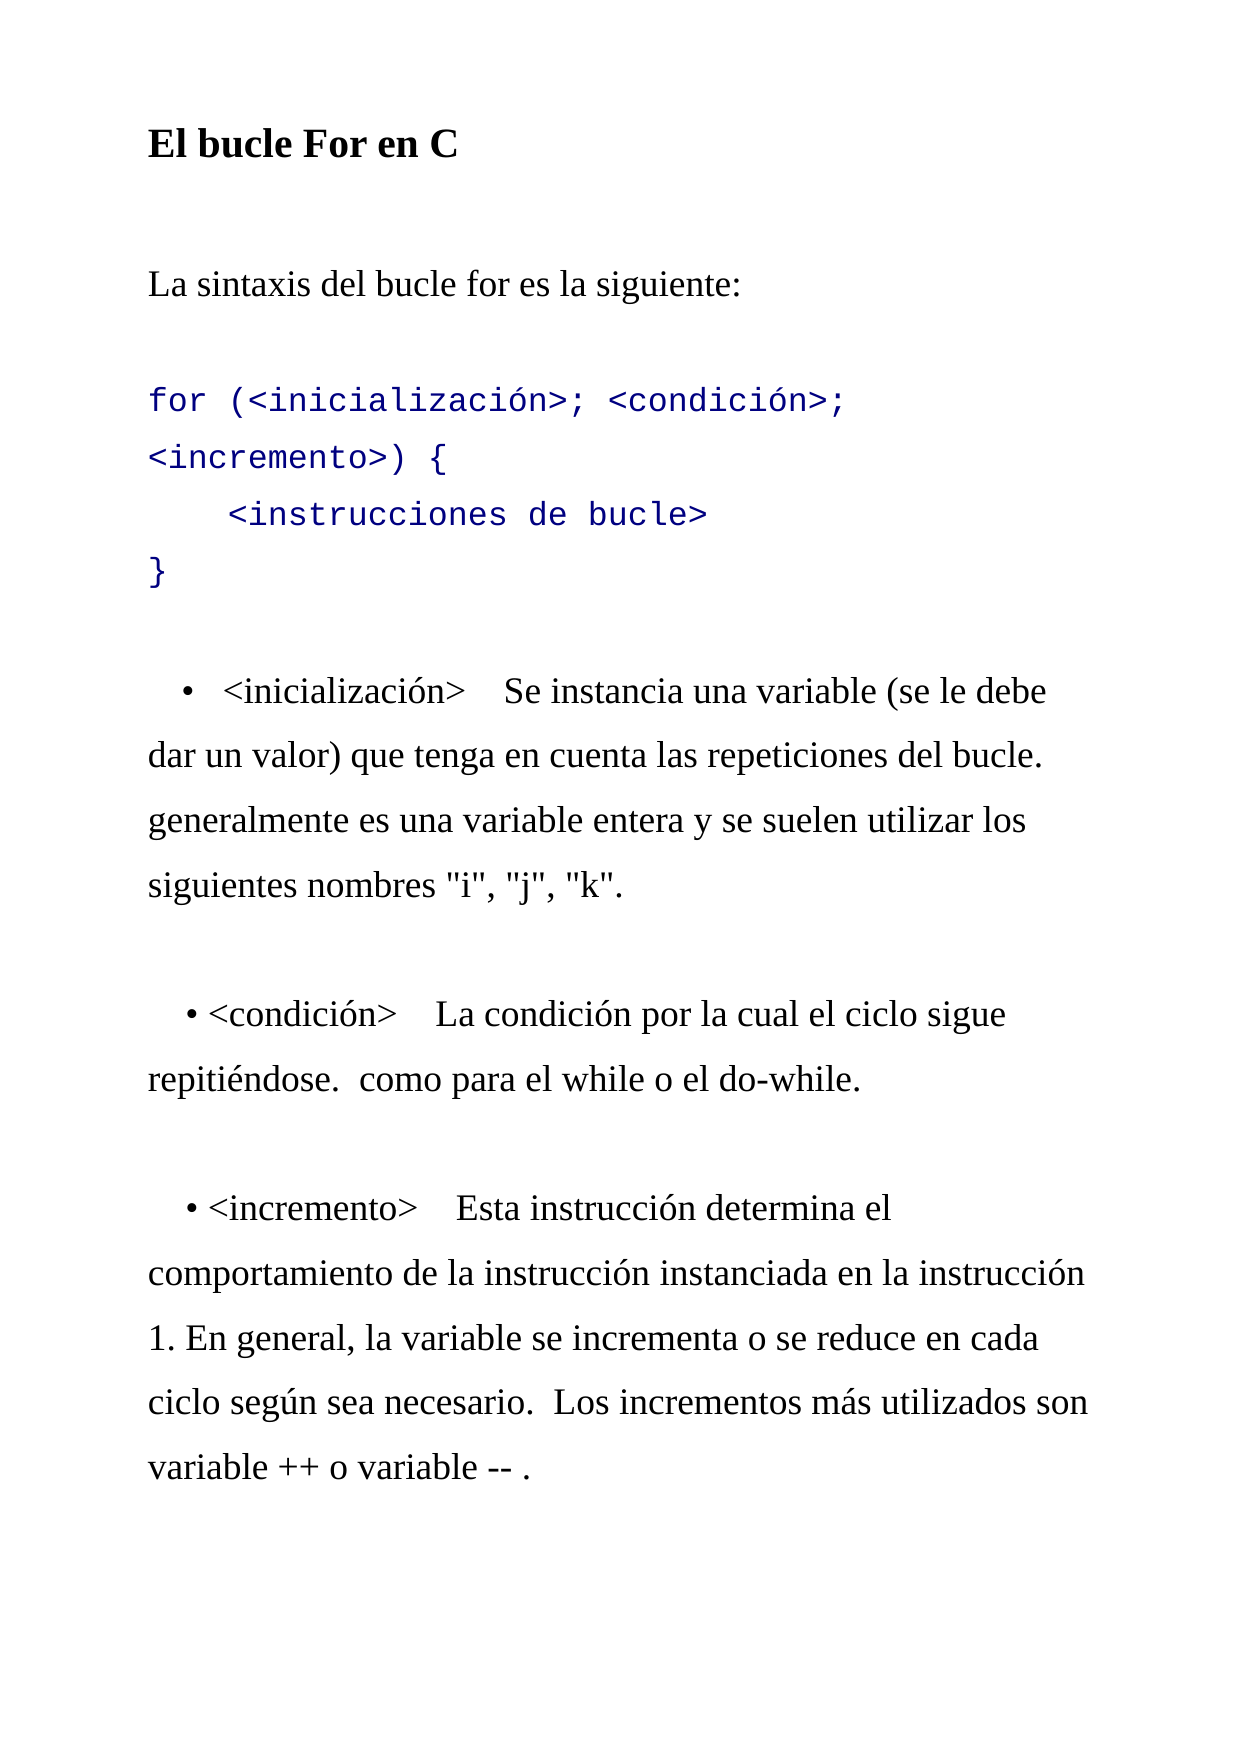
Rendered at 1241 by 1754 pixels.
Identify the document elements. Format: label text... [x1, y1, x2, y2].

text • <condición> La condición por la cual el ciclo sigue repitiéndose. como para el while o el do-while. [148, 992, 1093, 1099]
text El bucle For en C [148, 118, 1093, 166]
text } [148, 554, 1093, 592]
text • <inicialización> Se instancia una variable (se le debe dar un valor) que tenga en cuenta las repeticiones del bucle. generalmente es una variable entera y se suelen utilizar los siguientes nombres "i", "j", "k". [148, 668, 1093, 905]
text for (<inicialización>; <condición>; <incremento>) { [148, 384, 1093, 478]
text • <incremento> Esta instrucción determina el comportamiento de la instrucción instanciada en la instrucción 1. En general, la variable se incrementa o se reduce en cada ciclo según sea necesario. Los incrementos más utilizados son variable ++ o variable -- . [148, 1186, 1093, 1488]
text La sintaxis del bucle for es la siguiente: [148, 262, 1093, 305]
text <instrucciones de bucle> [148, 497, 1093, 535]
